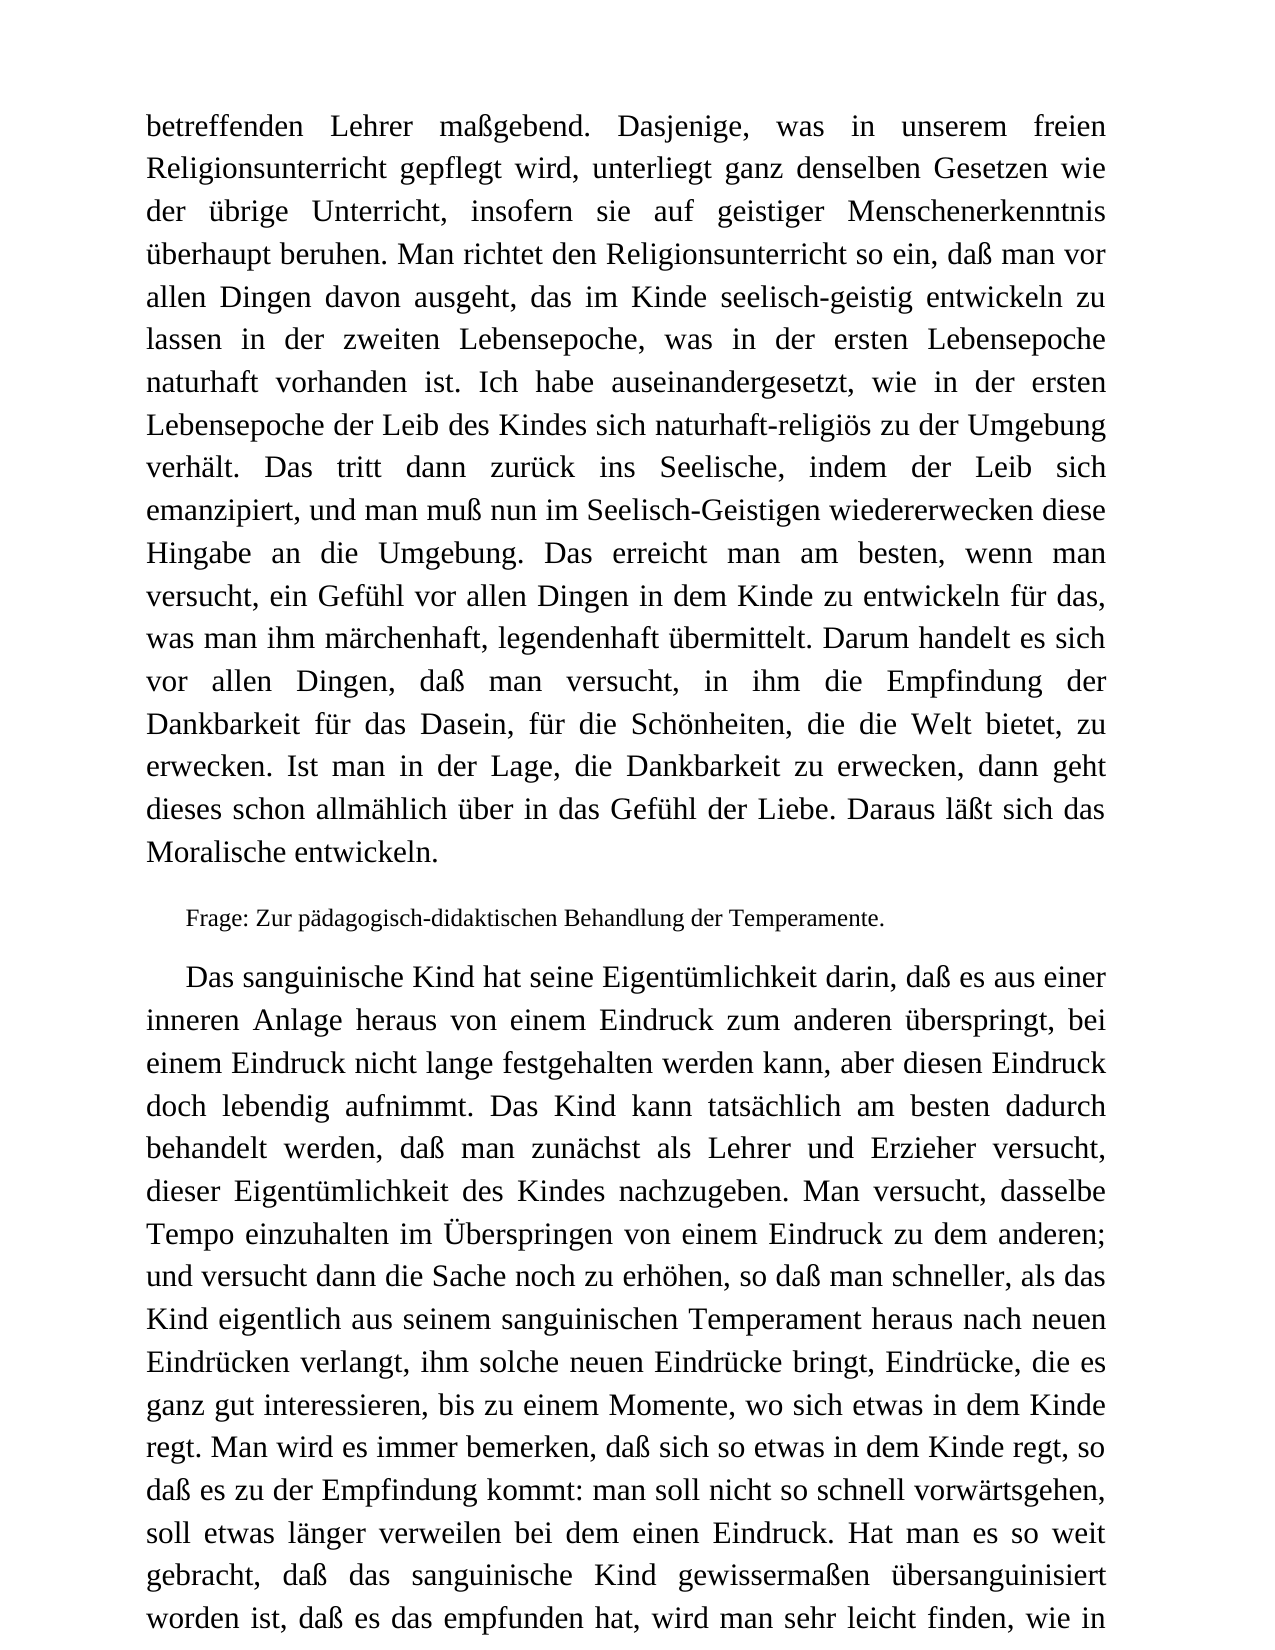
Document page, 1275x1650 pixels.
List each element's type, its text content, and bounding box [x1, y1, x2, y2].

text betreffenden Lehrer maßgebend. Dasjenige, was in unserem freien Religionsunterricht gepflegt wird, unterliegt ganz denselben Gesetzen wie der übrige Unterricht, insofern sie auf geistiger Menschenerkenntnis überhaupt beruhen. Man richtet den Religionsunterricht so ein, daß man vor allen Dingen davon ausgeht, das im Kinde seelisch-geistig entwickeln zu lassen in der zweiten Lebensepoche, was in der ersten Lebensepoche naturhaft vorhanden ist. Ich habe auseinandergesetzt, wie in der ersten Lebensepoche der Leib des Kindes sich naturhaft-religiös zu der Umgebung verhält. Das tritt dann zurück ins Seelische, indem der Leib sich emanzipiert, und man muß nun im Seelisch-Geistigen wiedererwecken diese Hingabe an die Umgebung. Das erreicht man am besten, wenn man versucht, ein Gefühl vor allen Dingen in dem Kinde zu entwickeln für das, was man ihm märchenhaft, legendenhaft übermittelt. Darum handelt es sich vor allen Dingen, daß man versucht, in ihm die Empfindung der Dankbarkeit für das Dasein, für die Schönheiten, die die Welt bietet, zu erwecken. Ist man in der Lage, die Dankbarkeit zu erwecken, dann geht dieses schon allmählich über in das Gefühl der Liebe. Daraus läßt sich das Moralische entwickeln. [146, 107, 1107, 869]
text Frage: Zur pädagogisch-didaktischen Behandlung der Temperamente. [146, 903, 1107, 932]
text Das sanguinische Kind hat seine Eigentümlichkeit darin, daß es aus einer inneren Anlage heraus von einem Eindruck zum anderen überspringt, bei einem Eindruck nicht lange festgehalten werden kann, aber diesen Eindruck doch lebendig aufnimmt. Das Kind kann tatsächlich am besten dadurch behandelt werden, daß man zunächst als Lehrer und Erzieher versucht, dieser Eigentümlichkeit des Kindes nachzugeben. Man versucht, dasselbe Tempo einzuhalten im Überspringen von einem Eindruck zu dem anderen; und versucht dann die Sache noch zu erhöhen, so daß man schneller, als das Kind eigentlich aus seinem sanguinischen Temperament heraus nach neuen Eindrücken verlangt, ihm solche neuen Eindrücke bringt, Eindrücke, die es ganz gut interessieren, bis zu einem Momente, wo sich etwas in dem Kinde regt. Man wird es immer bemerken, daß sich so etwas in dem Kinde regt, so daß es zu der Empfindung kommt: man soll nicht so schnell vorwärtsgehen, soll etwas länger verweilen bei dem einen Eindruck. Hat man es so weit gebracht, daß das sanguinische Kind gewissermaßen übersanguinisiert worden ist, daß es das empfunden hat, wird man sehr leicht finden, wie in [146, 959, 1107, 1635]
